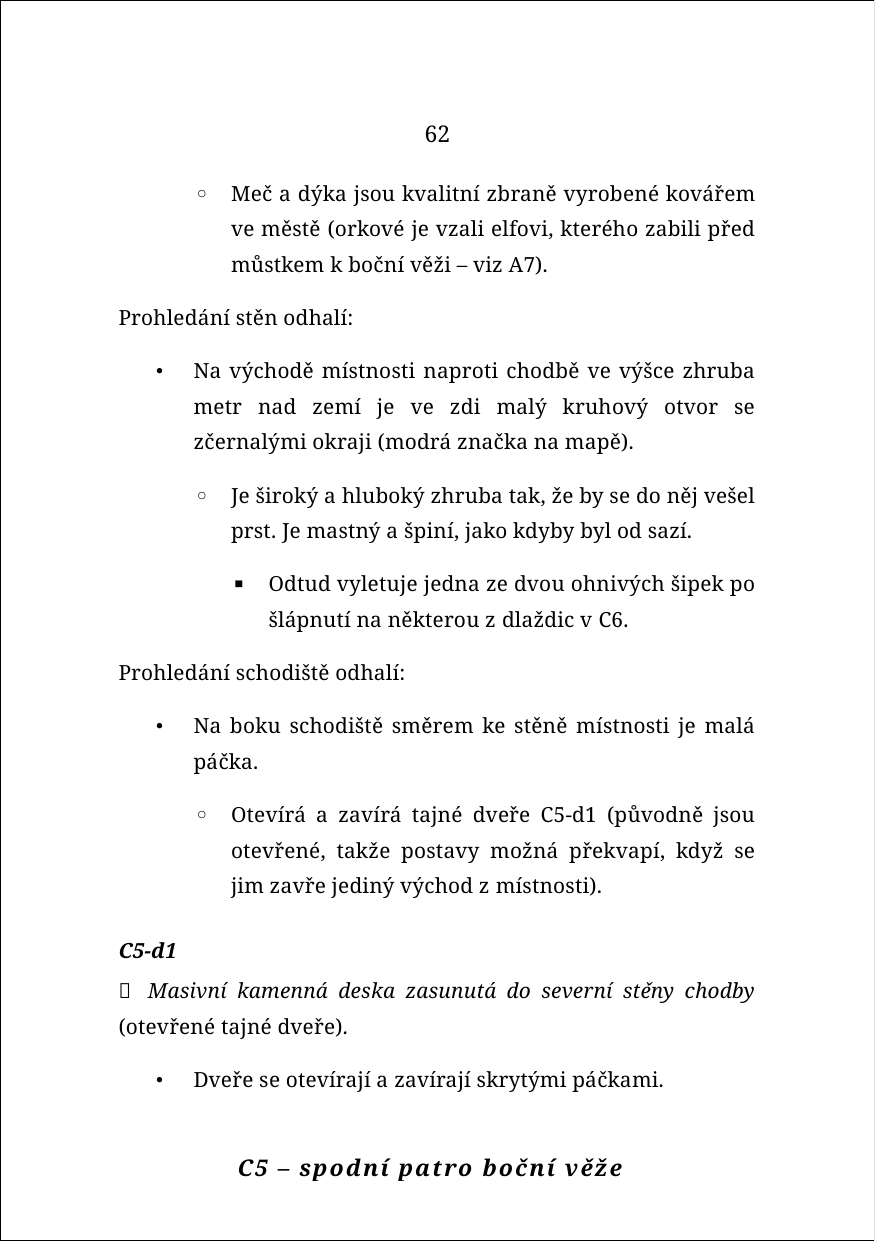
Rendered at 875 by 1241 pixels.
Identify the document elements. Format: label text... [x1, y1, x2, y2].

list Je široký a⁠ hluboký zhruba tak, že by se do něj vešel prst. Je mastný a⁠ špiní, jako kdyby byl od sazí. [193, 481, 756, 545]
text 🚪 Masivní kamenná deska zasunutá do severní stěny chodby (otevřené tajné dveře). [118, 976, 756, 1040]
list Odtud vyletuje jedna ze dvou ohnivých šipek po šlápnutí na některou z⁠ dlaždic v⁠ C6. [231, 569, 756, 633]
subtitle C5-d1 [118, 936, 756, 965]
list Meč a⁠ dýka jsou kvalitní zbraně vyrobené kovářem ve městě (orkové je vzali elfovi, kterého zabili před můstkem k⁠ boční věži – viz A7). [193, 179, 756, 278]
text Prohledání stěn odhalí: [118, 303, 756, 332]
list Na východě místnosti naproti chodbě ve výšce zhruba metr nad zemí je ve zdi malý kruhový otvor se zčernalými okraji (modrá značka na mapě). [156, 356, 756, 456]
text Prohledání schodiště odhalí: [118, 658, 756, 687]
list Dveře se otevírají a⁠ zavírají skrytými páčkami. [156, 1065, 756, 1094]
list Otevírá a⁠ zavírá tajné dveře C5-d1 (původně jsou otevřené, takže postavy možná překvapí, když se jim zavře jediný východ z⁠ místnosti). [193, 800, 756, 900]
list Na boku schodiště směrem ke stěně místnosti je malá páčka. [156, 711, 756, 775]
